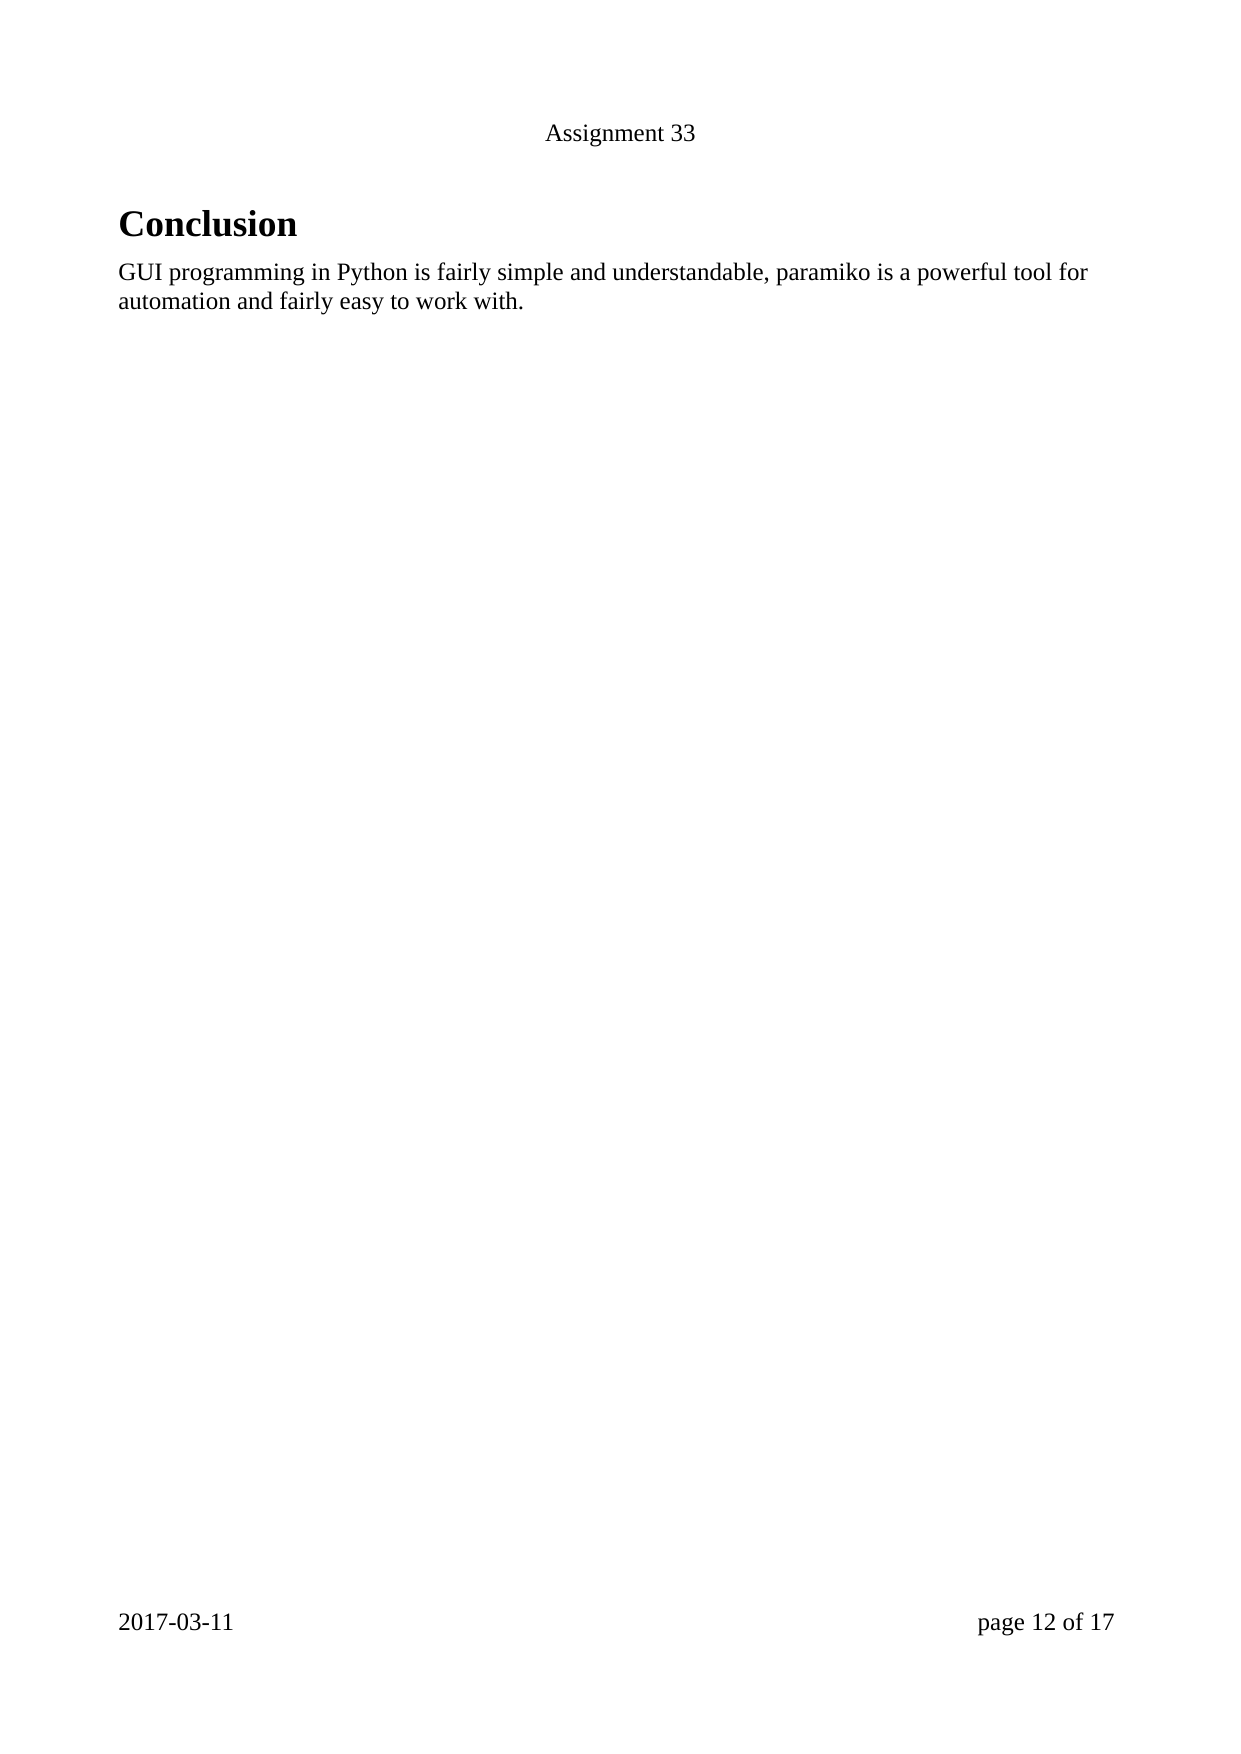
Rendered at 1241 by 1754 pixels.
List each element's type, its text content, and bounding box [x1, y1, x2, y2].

text GUI programming in Python is fairly simple and understandable, paramiko is a powerful tool for automation and fairly easy to work with. [118, 257, 1122, 314]
subtitle Conclusion [118, 201, 1122, 244]
